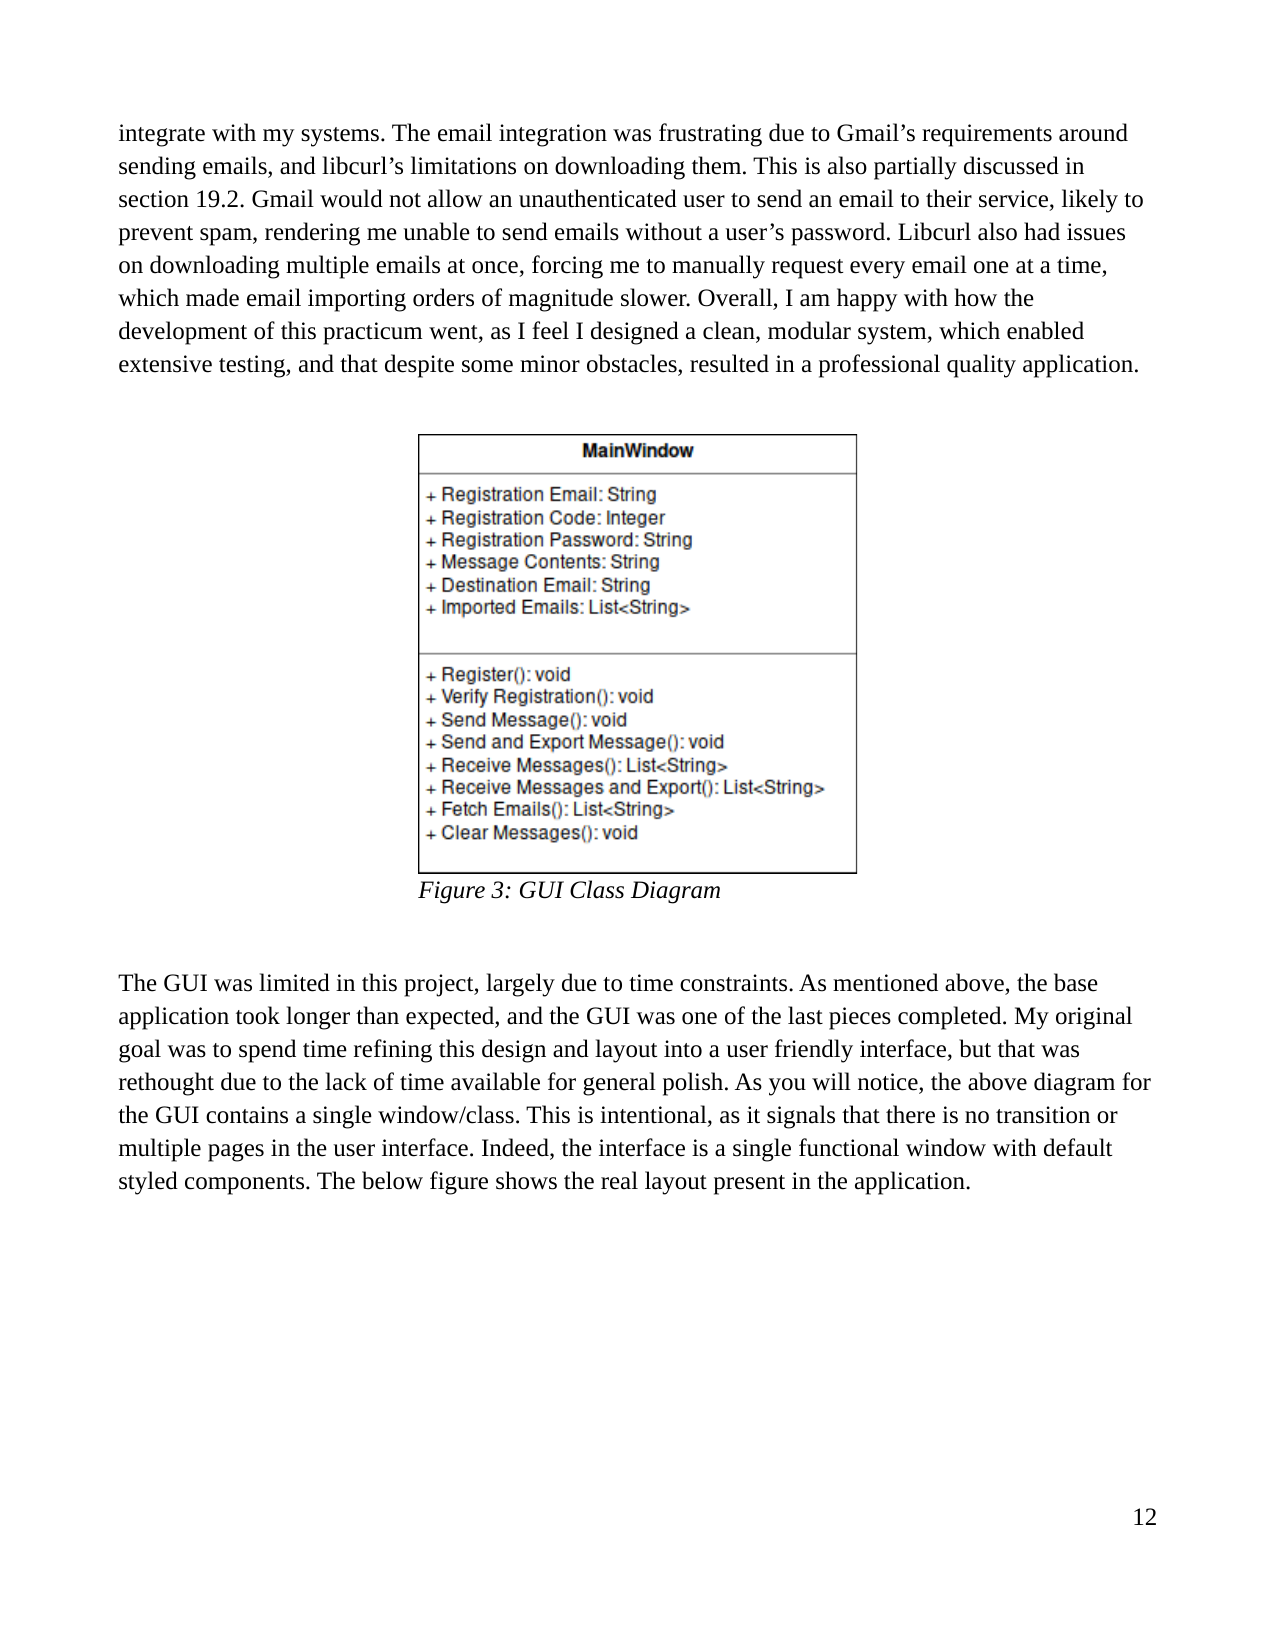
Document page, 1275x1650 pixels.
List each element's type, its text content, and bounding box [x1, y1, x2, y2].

text Figure 3: GUI Class Diagram [418, 874, 857, 904]
picture [418, 434, 858, 874]
text The GUI was limited in this project, largely due to time constraints. As mentioned above, the base application took longer than expected, and the GUI was one of the last pieces completed. My original goal was to spend time refining this design and layout into a user friendly interface, but that was rethought due to the lack of time available for general polish. As you will notice, the above diagram for the GUI contains a single window/class. This is intentional, as it signals that there is no transition or multiple pages in the user interface. Indeed, the interface is a single functional window with default styled components. The below figure shows the real layout present in the application. [118, 968, 1157, 1195]
text integrate with my systems. The email integration was frustrating due to Gmail’s requirements around sending emails, and libcurl’s limitations on downloading them. This is also partially discussed in section 19.2. Gmail would not allow an unauthenticated user to send an email to their service, likely to prevent spam, rendering me unable to send emails without a user’s password. Libcurl also had issues on downloading multiple emails at once, forcing me to manually request every email one at a time, which made email importing orders of magnitude slower. Overall, I am happy with how the development of this practicum went, as I feel I designed a clean, modular system, which enabled extensive testing, and that despite some minor obstacles, resulted in a professional quality application. [118, 118, 1157, 378]
